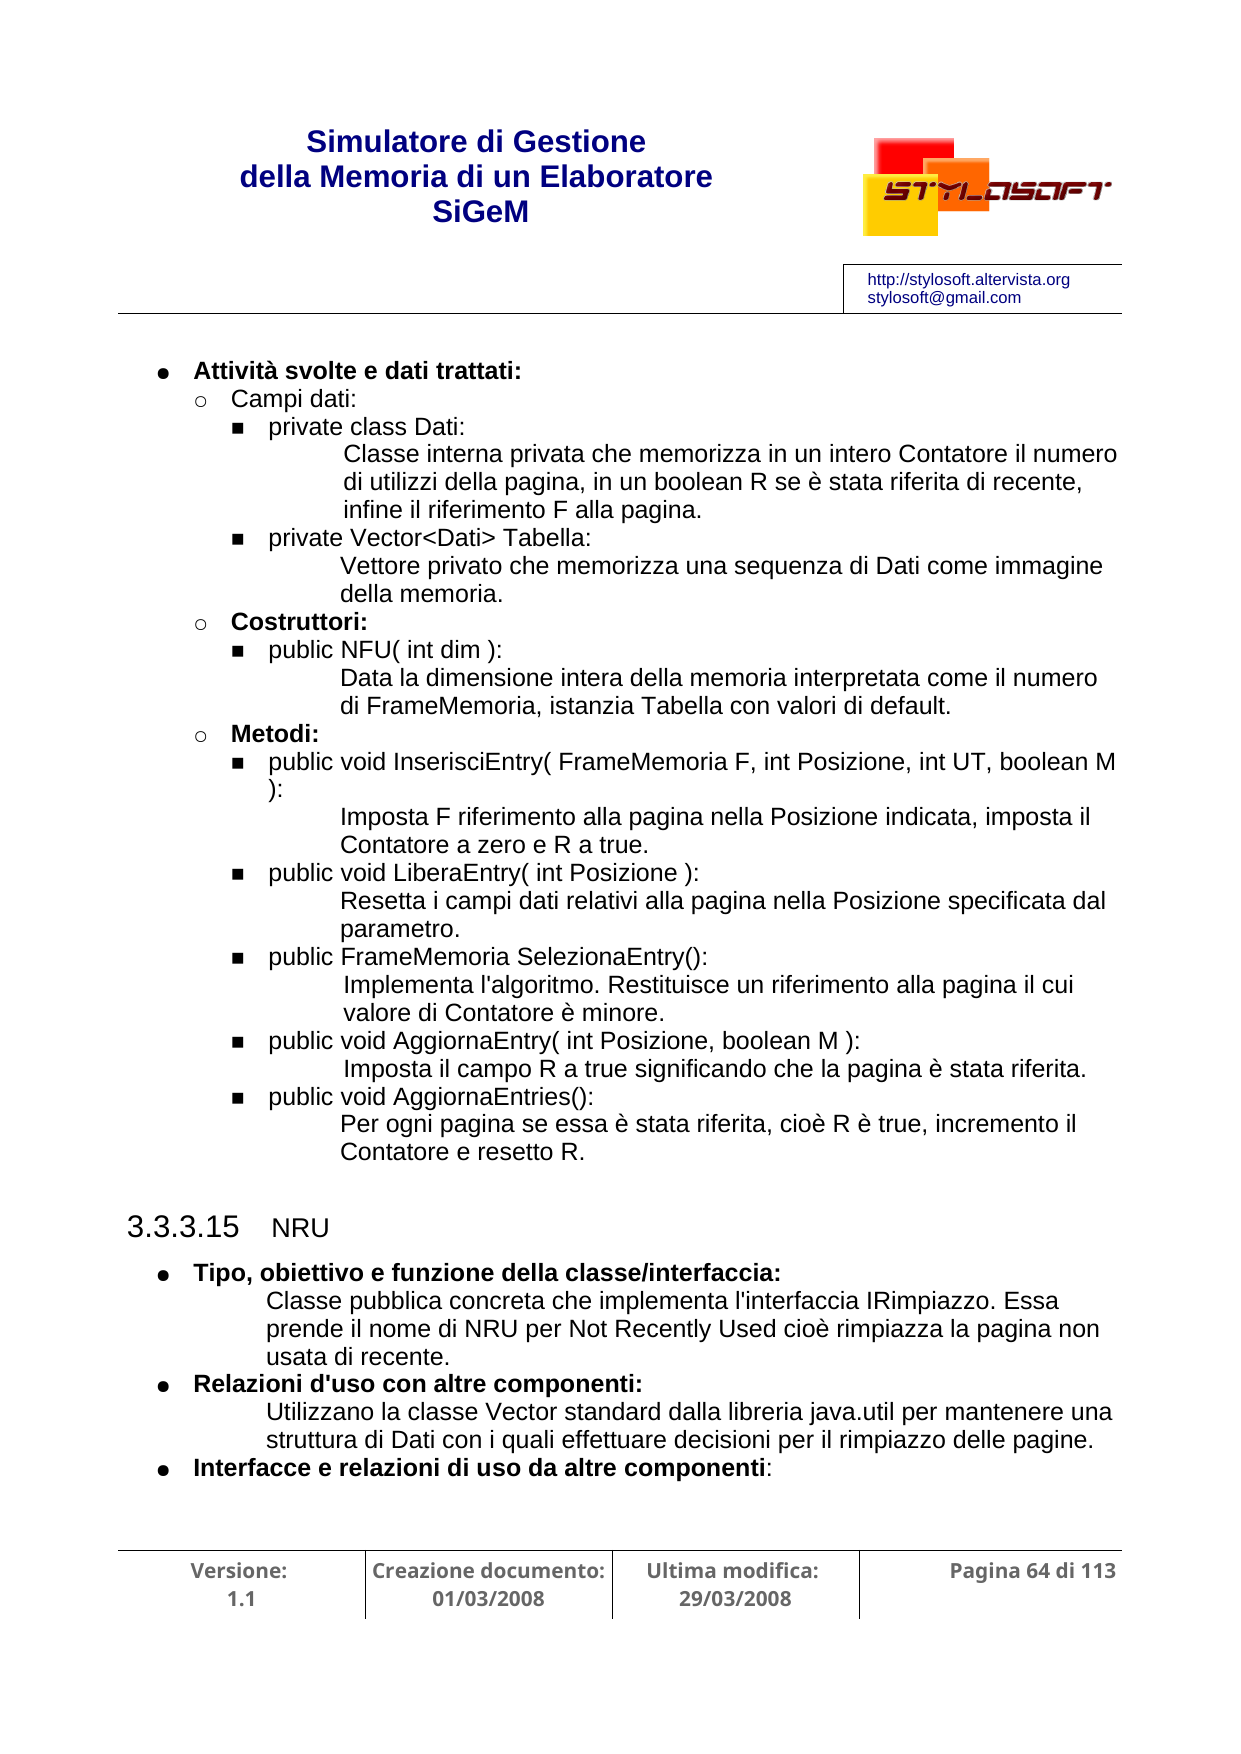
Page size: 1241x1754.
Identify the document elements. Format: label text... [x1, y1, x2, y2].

list Tipo, obiettivo e funzione della classe/interfaccia: Classe pubblica concreta che implementa l'interfaccia IRimpiazzo. Essa prende il nome di NRU per Not Recently Used cioè rimpiazza la pagina non usata di recente. [156, 1258, 1122, 1370]
list private class Dati: [231, 412, 1122, 440]
list Costruttori: [193, 608, 1122, 636]
list private Vector<Dati> Tabella: Vettore privato che memorizza una sequenza di Dati come immagine della memoria. [231, 524, 1122, 608]
list Metodi: [193, 719, 1122, 747]
list Campi dati: [193, 384, 1122, 412]
list public void AggiornaEntry( int Posizione, boolean M ): [231, 1027, 1122, 1054]
list public void AggiornaEntries(): Per ogni pagina se essa è stata riferita, cioè R è true, incremento il Contatore e resetto R. [231, 1082, 1122, 1166]
list Imposta il campo R a true significando che la pagina è stata riferita. [306, 1054, 1122, 1082]
list Implementa l'algoritmo. Restituisce un riferimento alla pagina il cui valore di Contatore è minore. [306, 971, 1122, 1027]
list public void InserisciEntry( FrameMemoria F, int Posizione, int UT, boolean M ): Imposta F riferimento alla pagina nella Posizione indicata, imposta il Contatore a zero e R a true. [231, 747, 1122, 859]
list public void LiberaEntry( int Posizione ): Resetta i campi dati relativi alla pagina nella Posizione specificata dal parametro. [231, 859, 1122, 943]
list public NFU( int dim ): Data la dimensione intera della memoria interpretata come il numero di FrameMemoria, istanzia Tabella con valori di default. [231, 636, 1122, 719]
subtitle NRU [118, 1209, 1122, 1244]
list Classe interna privata che memorizza in un intero Contatore il numero di utilizzi della pagina, in un boolean R se è stata riferita di recente, infine il riferimento F alla pagina. [306, 440, 1122, 524]
list public FrameMemoria SelezionaEntry(): [231, 943, 1122, 971]
picture [848, 123, 1117, 247]
list Attività svolte e dati trattati: [156, 357, 1122, 384]
list Interfacce e relazioni di uso da altre componenti: [156, 1454, 1122, 1482]
list Relazioni d'uso con altre componenti: Utilizzano la classe Vector standard dalla libreria java.util per mantenere una struttura di Dati con i quali effettuare decisioni per il rimpiazzo delle pagine. [156, 1370, 1122, 1454]
